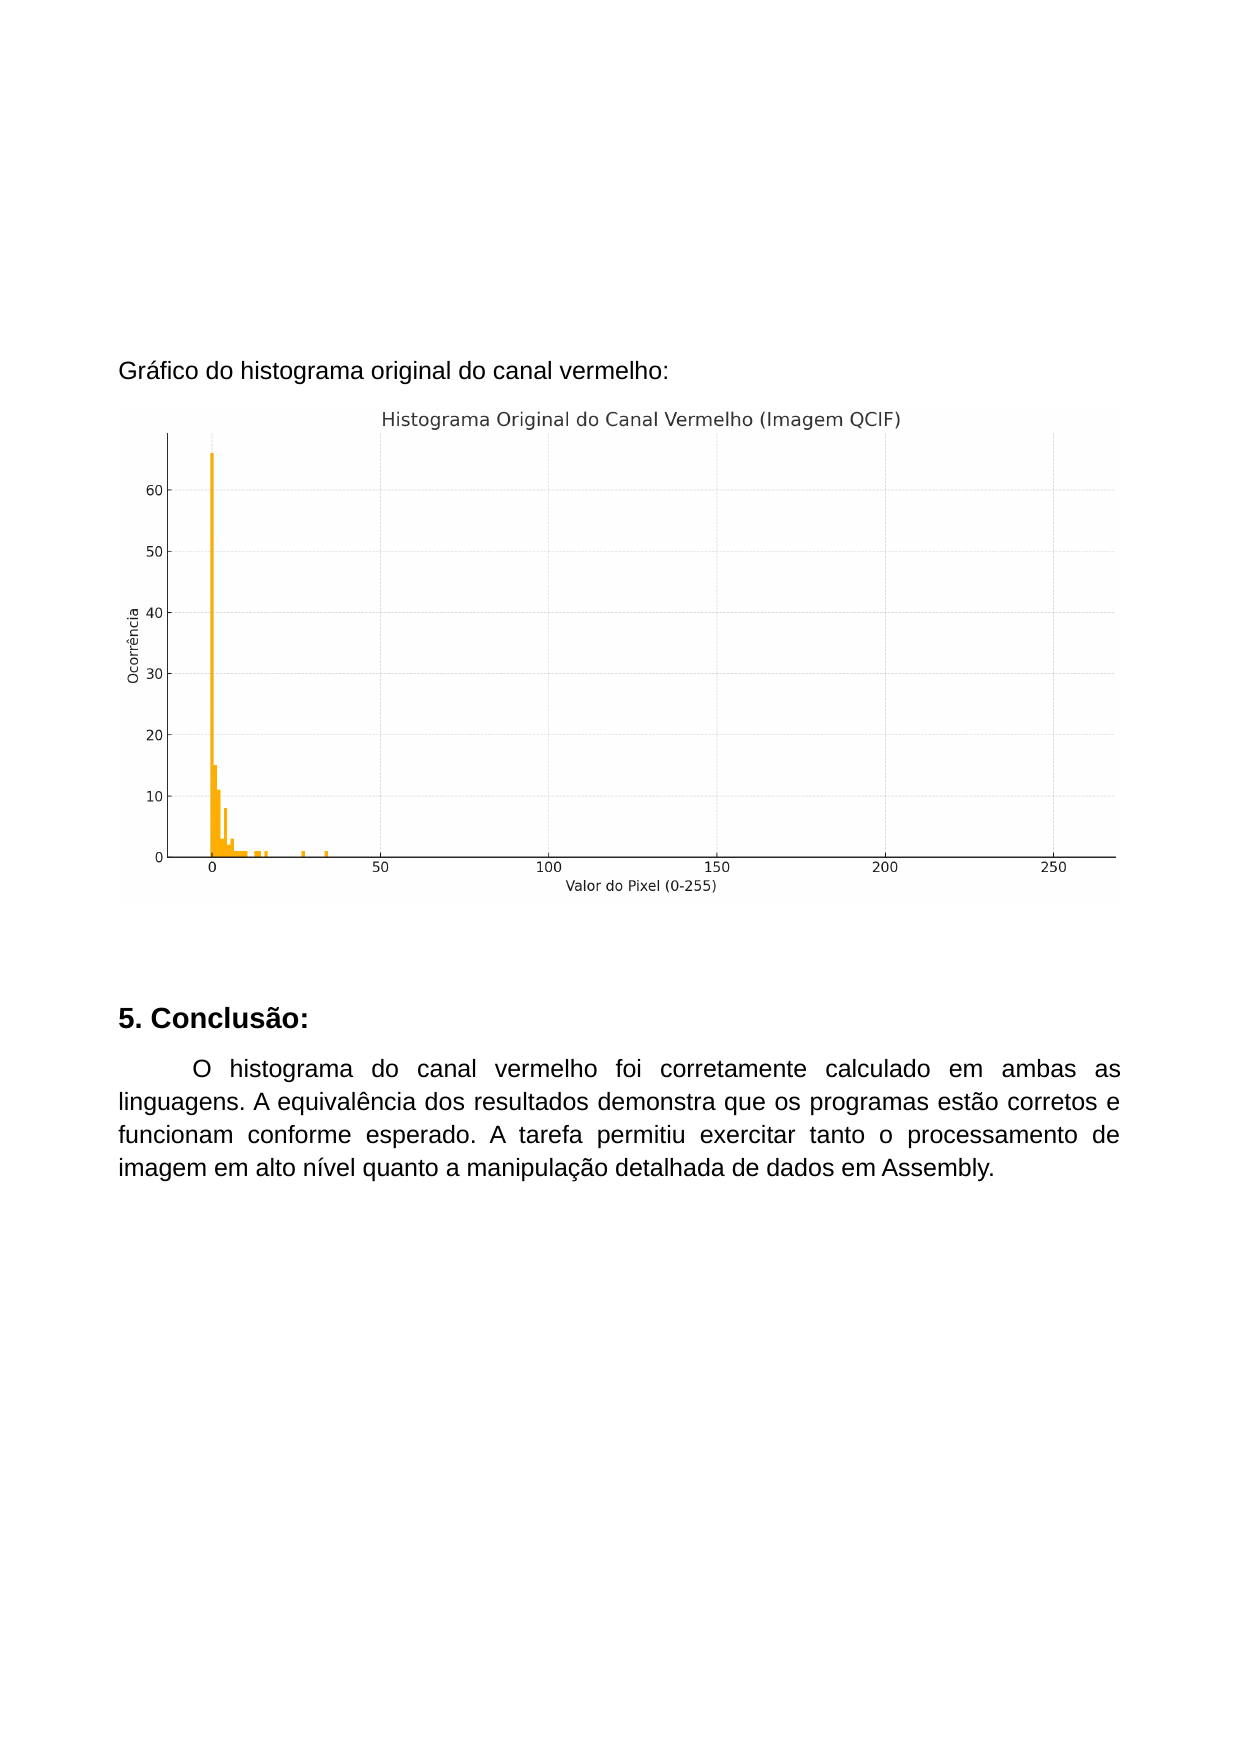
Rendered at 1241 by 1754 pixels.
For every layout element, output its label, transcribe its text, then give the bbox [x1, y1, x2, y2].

text 5. Conclusão: [118, 1001, 1122, 1035]
picture [118, 403, 1123, 902]
text O histograma do canal vermelho foi corretamente calculado em ambas as linguagens. A equivalência dos resultados demonstra que os programas estão corretos e funcionam conforme esperado. A tarefa permitiu exercitar tanto o processamento de imagem em alto nível quanto a manipulação detalhada de dados em Assembly. [118, 1054, 1122, 1182]
text Gráfico do histograma original do canal vermelho: [118, 356, 1122, 385]
